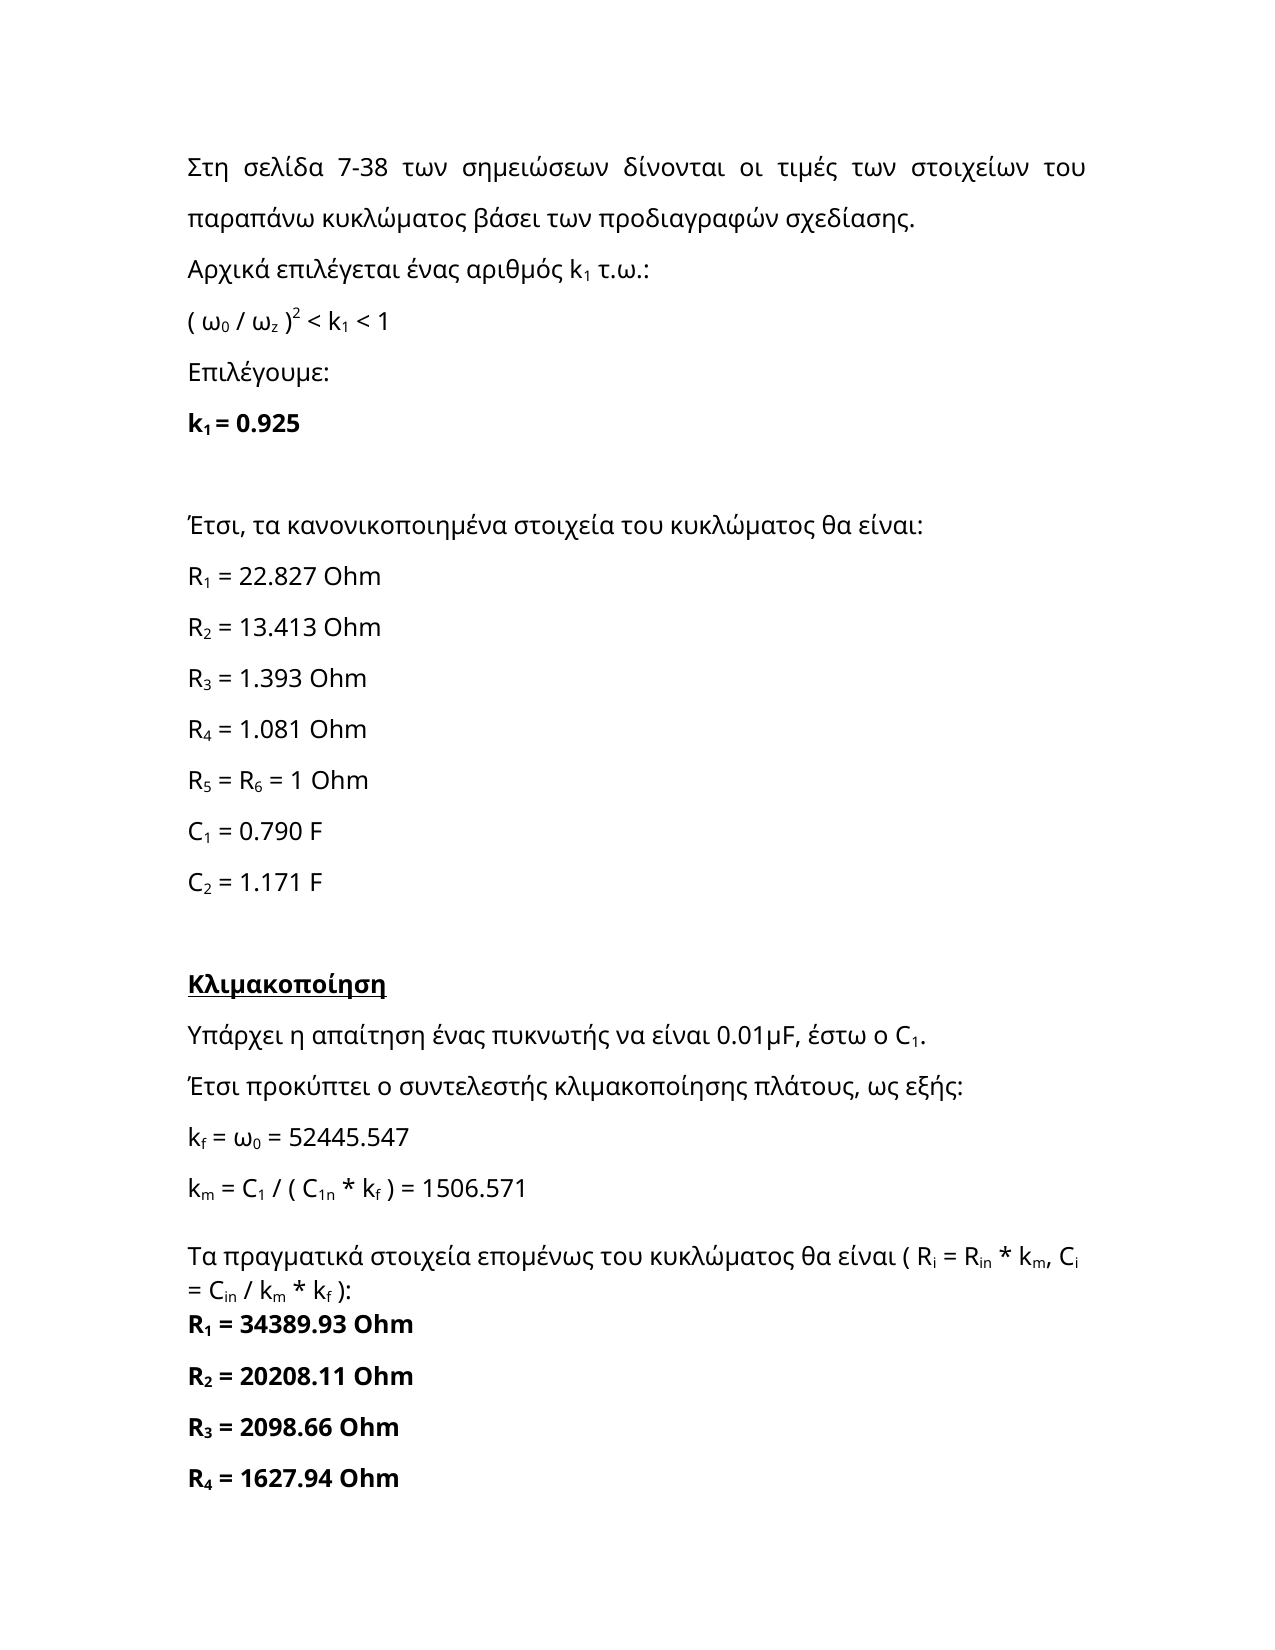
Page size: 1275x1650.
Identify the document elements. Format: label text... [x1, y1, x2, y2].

text km = C1 / ( C1n * kf ) = 1506.571 [187, 1171, 1087, 1205]
text kf = ω0 = 52445.547 [187, 1120, 1087, 1154]
text Έτσι προκύπτει ο συντελεστής κλιμακοποίησης πλάτους, ως εξής: [187, 1069, 1087, 1103]
text R4 = 1.081 Ohm [187, 711, 1087, 746]
text R2 = 20208.11 Ohm [187, 1358, 1087, 1392]
text C1 = 0.790 F [187, 813, 1087, 848]
text R5 = R6 = 1 Ohm [187, 762, 1087, 797]
text Έτσι, τα κανονικοποιημένα στοιχεία του κυκλώματος θα είναι: [187, 507, 1087, 541]
text R1 = 34389.93 Ohm [187, 1307, 1087, 1341]
text Υπάρχει η απαίτηση ένας πυκνωτής να είναι 0.01μF, έστω ο C1. [187, 1018, 1087, 1052]
text Κλιμακοποίηση [187, 967, 1087, 1001]
text R3 = 2098.66 Ohm [187, 1409, 1087, 1443]
text Επιλέγουμε: [187, 354, 1087, 388]
text Αρχικά επιλέγεται ένας αριθμός k1 τ.ω.: [187, 252, 1087, 286]
text R3 = 1.393 Ohm [187, 660, 1087, 694]
text Στη σελίδα 7-38 των σημειώσεων δίνονται οι τιμές των στοιχείων του παραπάνω κυκλώματος βάσει των προδιαγραφών σχεδίασης. [187, 150, 1087, 235]
text C2 = 1.171 F [187, 864, 1087, 899]
text R4 = 1627.94 Ohm [187, 1460, 1087, 1494]
text k1 = 0.925 [187, 405, 1087, 439]
text R2 = 13.413 Ohm [187, 609, 1087, 643]
text Τα πραγματικά στοιχεία επομένως του κυκλώματος θα είναι ( Ri = Rin * km, Ci = Cin / km * kf ): [187, 1239, 1087, 1307]
text ( ω0 / ωz )2 < k1 < 1 [187, 303, 1087, 337]
text R1 = 22.827 Ohm [187, 558, 1087, 592]
